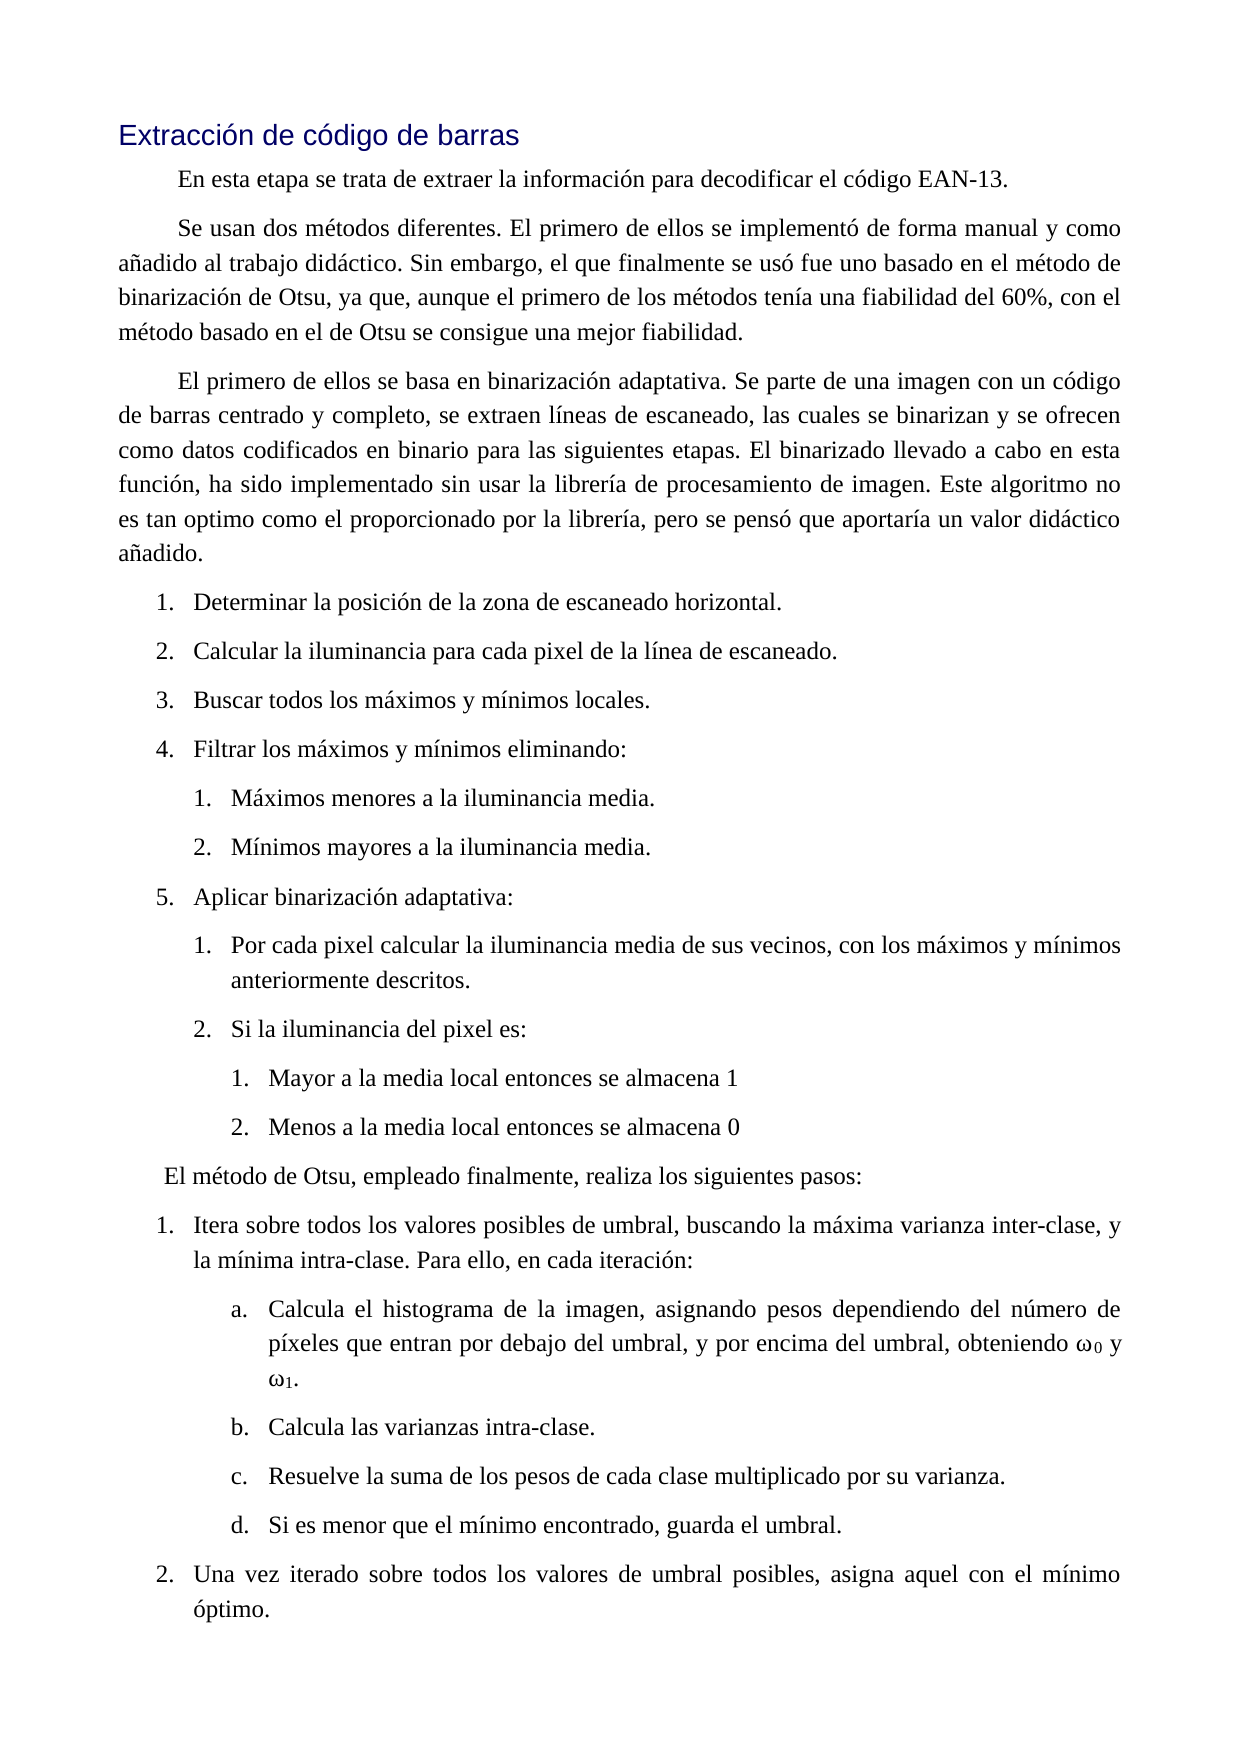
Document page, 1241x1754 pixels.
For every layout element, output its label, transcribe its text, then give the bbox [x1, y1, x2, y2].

list Si es menor que el mínimo encontrado, guarda el umbral. [231, 1510, 1122, 1539]
list Itera sobre todos los valores posibles de umbral, buscando la máxima varianza inter-clase, y la mínima intra-clase. Para ello, en cada iteración: [156, 1210, 1122, 1274]
list Una vez iterado sobre todos los valores de umbral posibles, asigna aquel con el mínimo óptimo. [156, 1559, 1122, 1622]
subtitle Extracción de código de barras [118, 118, 1122, 152]
text El método de Otsu, empleado finalmente, realiza los siguientes pasos: [164, 1161, 1122, 1190]
list Si la iluminancia del pixel es: [193, 1014, 1122, 1043]
text En esta etapa se trata de extraer la información para decodificar el código EAN-13. [118, 164, 1122, 193]
list Filtrar los máximos y mínimos eliminando: [156, 734, 1122, 763]
text Se usan dos métodos diferentes. El primero de ellos se implementó de forma manual y como añadido al trabajo didáctico. Sin embargo, el que finalmente se usó fue uno basado en el método de binarización de Otsu, ya que, aunque el primero de los métodos tenía una fiabilidad del 60%, con el método basado en el de Otsu se consigue una mejor fiabilidad. [118, 213, 1122, 345]
list Determinar la posición de la zona de escaneado horizontal. [156, 587, 1122, 616]
list Máximos menores a la iluminancia media. [193, 783, 1122, 812]
list Mínimos mayores a la iluminancia media. [193, 832, 1122, 861]
list Por cada pixel calcular la iluminancia media de sus vecinos, con los máximos y mínimos anteriormente descritos. [193, 931, 1122, 994]
list Resuelve la suma de los pesos de cada clase multiplicado por su varianza. [231, 1461, 1122, 1490]
list Buscar todos los máximos y mínimos locales. [156, 685, 1122, 714]
list Calcula las varianzas intra-clase. [231, 1412, 1122, 1441]
list Calcular la iluminancia para cada pixel de la línea de escaneado. [156, 636, 1122, 665]
list Mayor a la media local entonces se almacena 1 [231, 1063, 1122, 1092]
text El primero de ellos se basa en binarización adaptativa. Se parte de una imagen con un código de barras centrado y completo, se extraen líneas de escaneado, las cuales se binarizan y se ofrecen como datos codificados en binario para las siguientes etapas. El binarizado llevado a cabo en esta función, ha sido implementado sin usar la librería de procesamiento de imagen. Este algoritmo no es tan optimo como el proporcionado por la librería, pero se pensó que aportaría un valor didáctico añadido. [118, 366, 1122, 567]
list Aplicar binarización adaptativa: [156, 882, 1122, 910]
list Calcula el histograma de la imagen, asignando pesos dependiendo del número de píxeles que entran por debajo del umbral, y por encima del umbral, obteniendo ω0 y ω1. [231, 1294, 1122, 1392]
list Menos a la media local entonces se almacena 0 [231, 1112, 1122, 1141]
